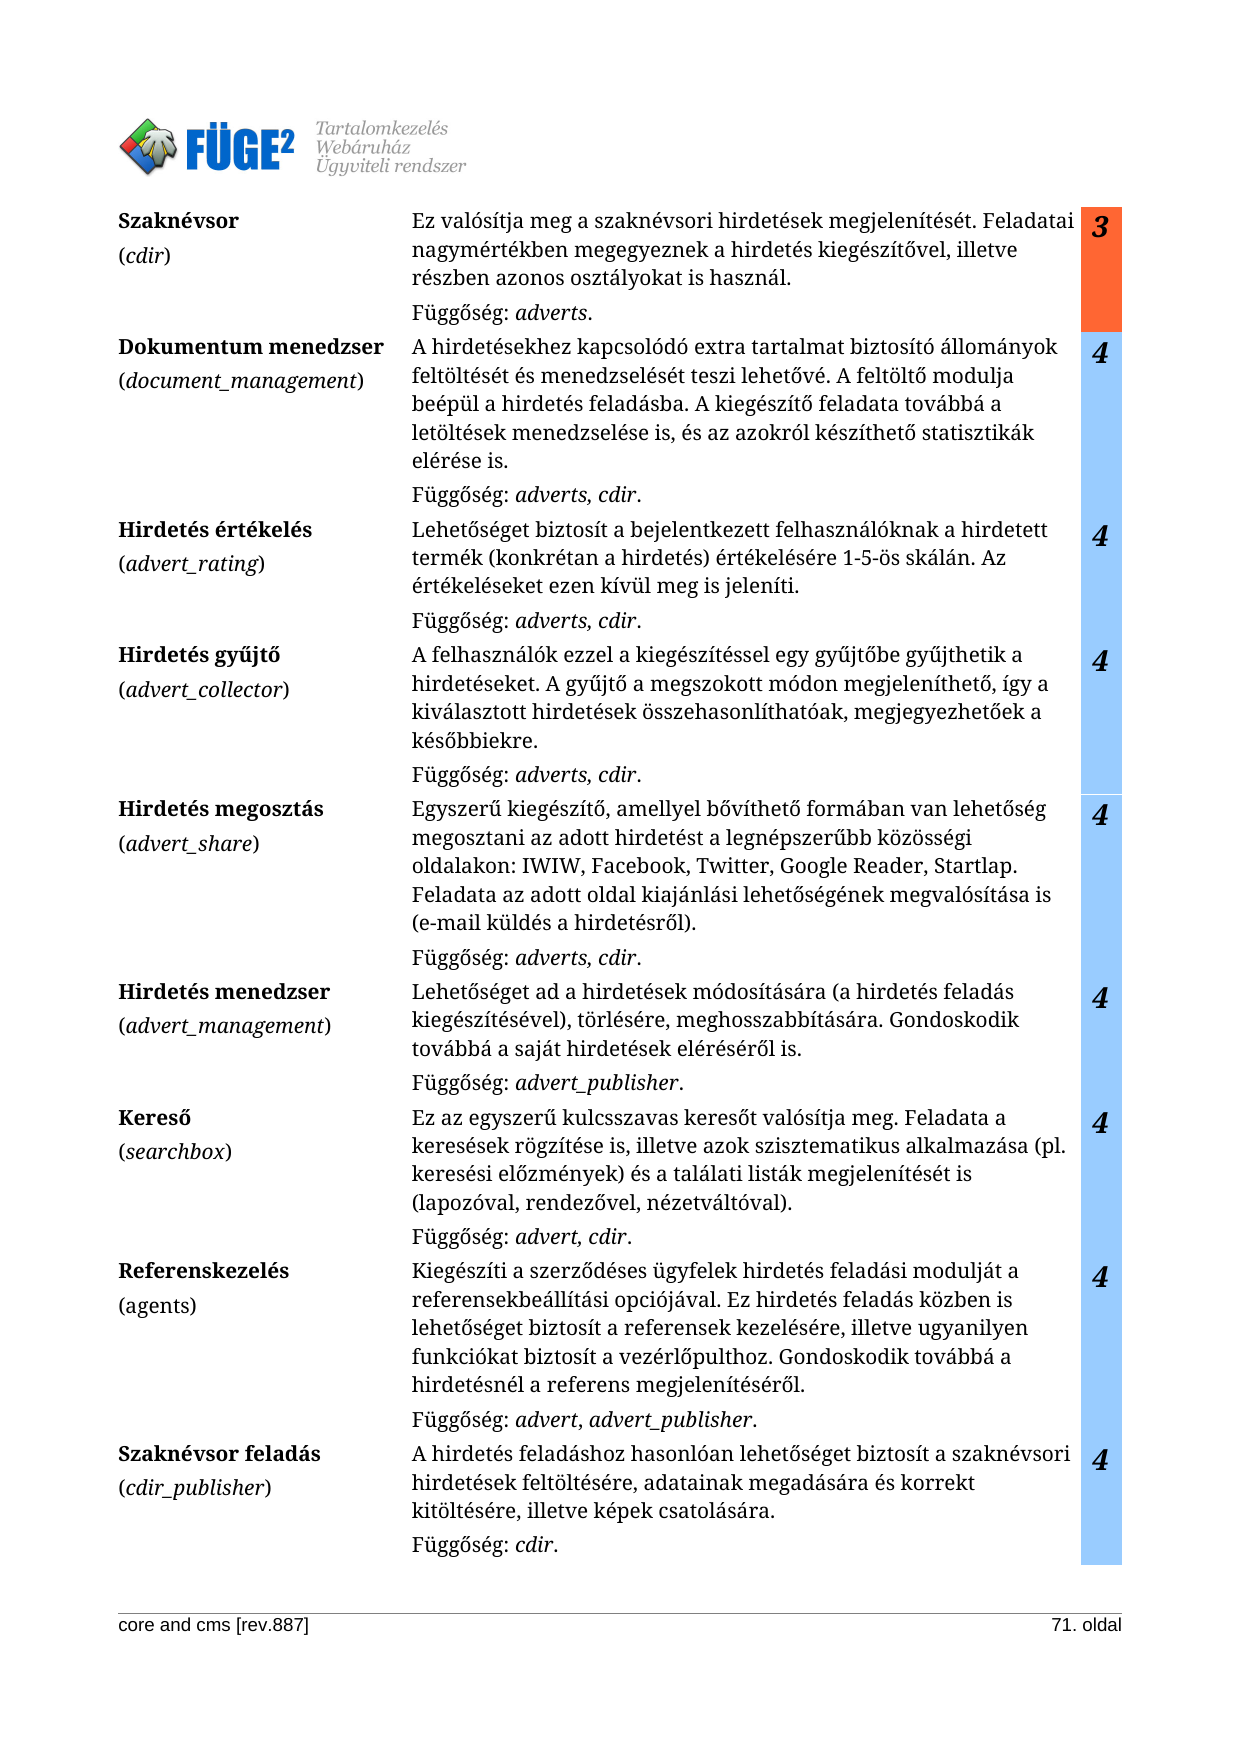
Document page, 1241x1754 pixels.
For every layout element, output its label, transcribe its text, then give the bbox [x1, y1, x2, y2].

table_cell Szaknévsor (cdir) [118, 207, 412, 332]
table_cell A hirdetésekhez kapcsolódó extra tartalmat biztosító állományok feltöltését és menedzselését teszi lehetővé. A feltöltő modulja beépül a hirdetés feladásba. A kiegészítő feladata továbbá a letöltések menedzselése is, és az azokról készíthető statisztikák elérése is. Függőség: adverts, cdir. [412, 332, 1081, 515]
table_cell Hirdetés gyűjtő (advert_collector) [118, 640, 412, 794]
table_cell Hirdetés értékelés (advert_rating) [118, 515, 412, 640]
table_cell A felhasználók ezzel a kiegészítéssel egy gyűjtőbe gyűjthetik a hirdetéseket. A gyűjtő a megszokott módon megjeleníthető, így a kiválasztott hirdetések összehasonlíthatóak, megjegyezhetőek a későbbiekre. Függőség: adverts, cdir. [412, 640, 1081, 794]
table_cell 4 [1081, 795, 1122, 977]
table_cell 4 [1081, 1103, 1122, 1257]
table_cell Kereső (searchbox) [118, 1103, 412, 1257]
picture [118, 118, 473, 177]
table_cell Dokumentum menedzser (document_management) [118, 332, 412, 515]
table_cell Lehetőséget ad a hirdetések módosítására (a hirdetés feladás kiegészítésével), törlésére, meghosszabbítására. Gondoskodik továbbá a saját hirdetések eléréséről is. Függőség: advert_publisher. [412, 977, 1081, 1103]
table_cell Hirdetés menedzser (advert_management) [118, 977, 412, 1103]
table_cell 4 [1081, 977, 1122, 1103]
table_cell Hirdetés megosztás (advert_share) [118, 795, 412, 977]
table_cell 4 [1081, 332, 1122, 515]
table_cell Referenskezelés (agents) [118, 1257, 412, 1439]
table_cell 3 [1081, 207, 1122, 332]
table_cell 4 [1081, 640, 1122, 794]
table_cell Kiegészíti a szerződéses ügyfelek hirdetés feladási modulját a referensekbeállítási opciójával. Ez hirdetés feladás közben is lehetőséget biztosít a referensek kezelésére, illetve ugyanilyen funkciókat biztosít a vezérlőpulthoz. Gondoskodik továbbá a hirdetésnél a referens megjelenítéséről. Függőség: advert, advert_publisher. [412, 1257, 1081, 1439]
table_cell 4 [1081, 1257, 1122, 1439]
table_cell 4 [1081, 515, 1122, 640]
table_cell Egyszerű kiegészítő, amellyel bővíthető formában van lehetőség megosztani az adott hirdetést a legnépszerűbb közösségi oldalakon: IWIW, Facebook, Twitter, Google Reader, Startlap. Feladata az adott oldal kiajánlási lehetőségének megvalósítása is (e-mail küldés a hirdetésről). Függőség: adverts, cdir. [412, 795, 1081, 977]
table_cell Ez az egyszerű kulcsszavas keresőt valósítja meg. Feladata a keresések rögzítése is, illetve azok szisztematikus alkalmazása (pl. keresési előzmények) és a találati listák megjelenítését is (lapozóval, rendezővel, nézetváltóval). Függőség: advert, cdir. [412, 1103, 1081, 1257]
table_cell A hirdetés feladáshoz hasonlóan lehetőséget biztosít a szaknévsori hirdetések feltöltésére, adatainak megadására és korrekt kitöltésére, illetve képek csatolására. Függőség: cdir. [412, 1439, 1081, 1565]
table_cell Lehetőséget biztosít a bejelentkezett felhasználóknak a hirdetett termék (konkrétan a hirdetés) értékelésére 1-5-ös skálán. Az értékeléseket ezen kívül meg is jeleníti. Függőség: adverts, cdir. [412, 515, 1081, 640]
table_cell 4 [1081, 1439, 1122, 1565]
table_cell Ez valósítja meg a szaknévsori hirdetések megjelenítését. Feladatai nagymértékben megegyeznek a hirdetés kiegészítővel, illetve részben azonos osztályokat is használ. Függőség: adverts. [412, 207, 1081, 332]
table_cell Szaknévsor feladás (cdir_publisher) [118, 1439, 412, 1565]
